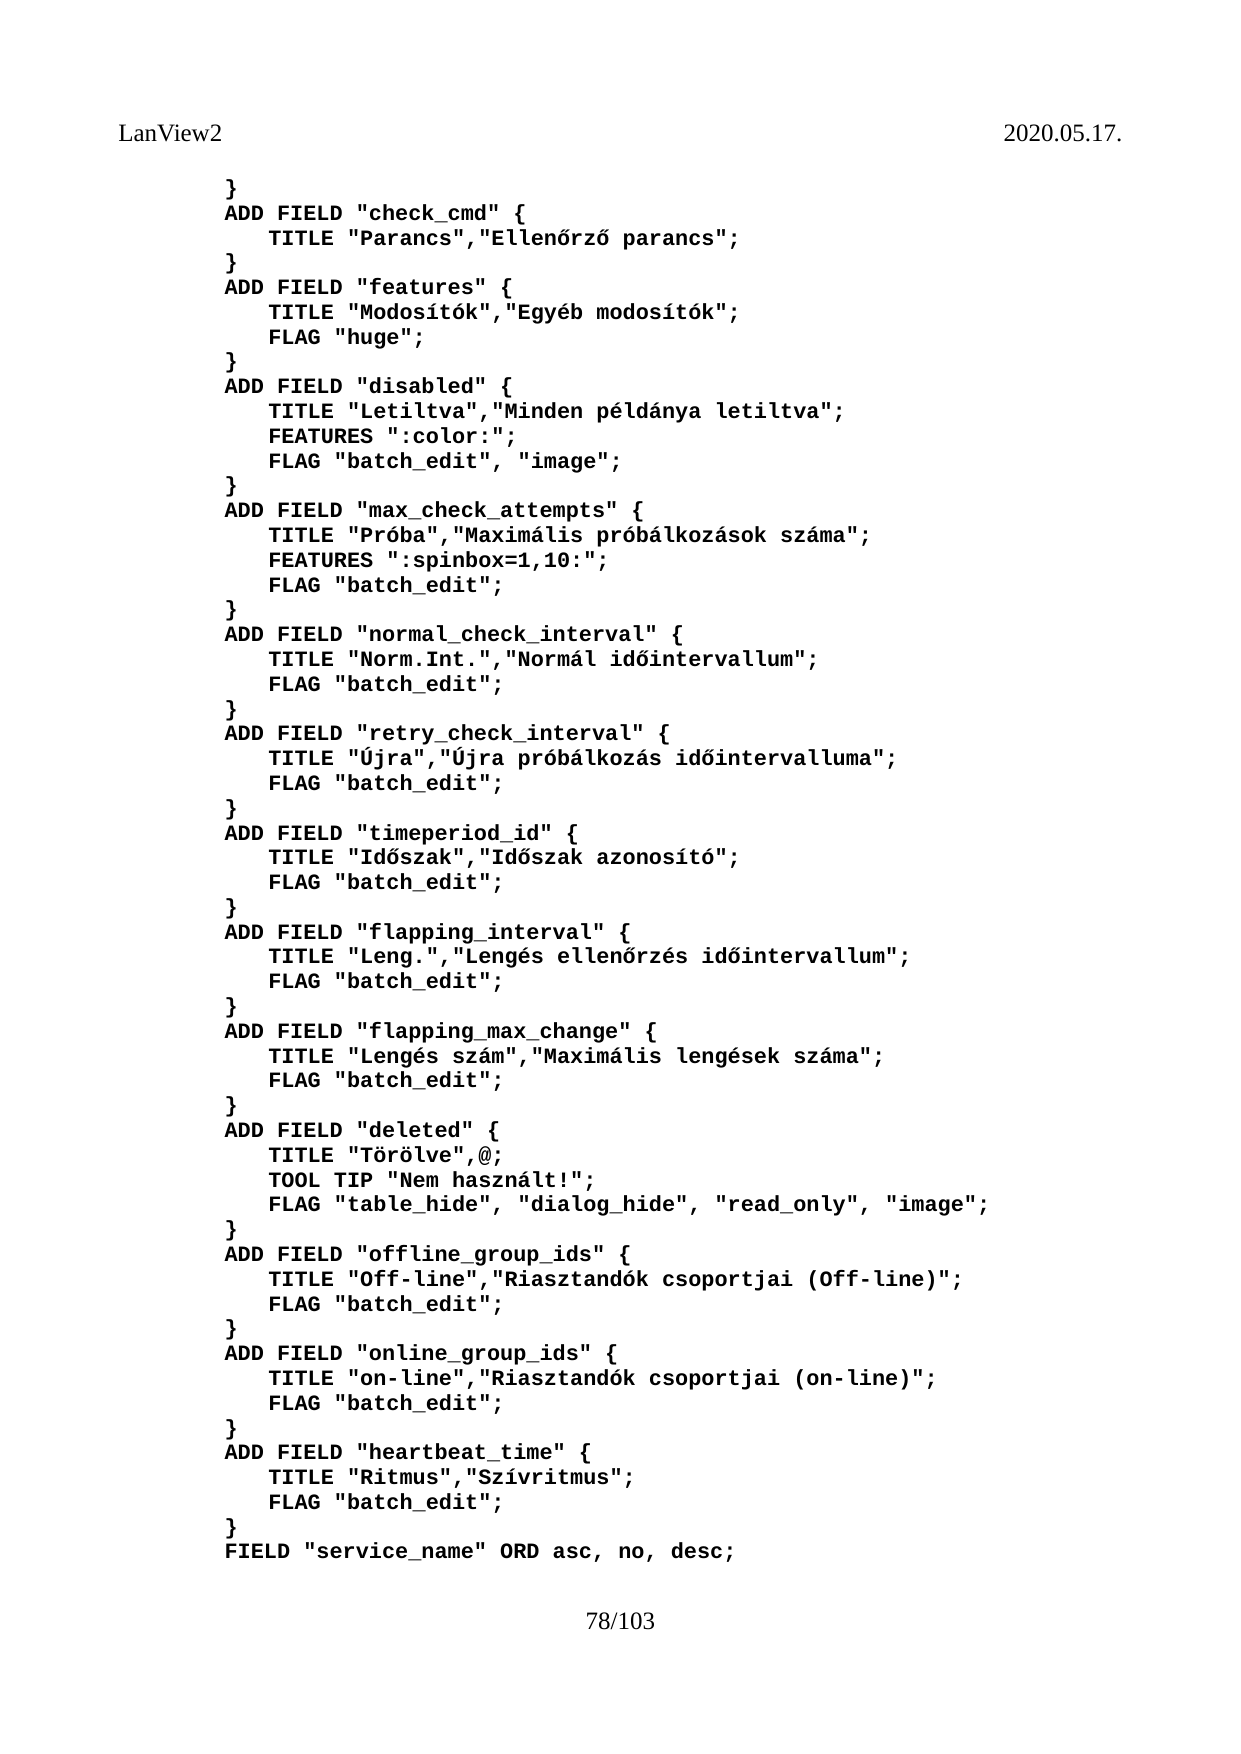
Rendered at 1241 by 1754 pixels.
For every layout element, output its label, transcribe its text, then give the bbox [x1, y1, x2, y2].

text ADD FIELD "features" { TITLE "Modosítók","Egyéb modosítók"; FLAG "huge"; } [177, 276, 1122, 375]
text FIELD "service_name" ORD asc, no, desc; [177, 1541, 1122, 1565]
text ADD FIELD "retry_check_interval" { TITLE "Újra","Újra próbálkozás időintervalluma"; FLAG "batch_edit"; } [177, 722, 1122, 822]
text ADD FIELD "timeperiod_id" { TITLE "Időszak","Időszak azonosító"; FLAG "batch_edit"; } [177, 822, 1122, 921]
text ADD FIELD "max_check_attempts" { TITLE "Próba","Maximális próbálkozások száma"; FEATURES ":spinbox=1,10:"; FLAG "batch_edit"; } [177, 499, 1122, 623]
text ADD FIELD "online_group_ids" { TITLE "on-line","Riasztandók csoportjai (on-line)"; FLAG "batch_edit"; } [177, 1342, 1122, 1441]
text ADD FIELD "flapping_max_change" { TITLE "Lengés szám","Maximális lengések száma"; FLAG "batch_edit"; } [177, 1020, 1122, 1119]
text ADD FIELD "check_cmd" { TITLE "Parancs","Ellenőrző parancs"; } [177, 202, 1122, 276]
text ADD FIELD "heartbeat_time" { TITLE "Ritmus","Szívritmus"; FLAG "batch_edit"; } [177, 1441, 1122, 1541]
text ADD FIELD "flapping_interval" { TITLE "Leng.","Lengés ellenőrzés időintervallum"; FLAG "batch_edit"; } [177, 921, 1122, 1020]
text ADD FIELD "disabled" { TITLE "Letiltva","Minden példánya letiltva"; FEATURES ":color:"; FLAG "batch_edit", "image"; } [177, 375, 1122, 499]
text ADD FIELD "offline_group_ids" { TITLE "Off-line","Riasztandók csoportjai (Off-line)"; FLAG "batch_edit"; } [177, 1243, 1122, 1342]
text ADD FIELD "normal_check_interval" { TITLE "Norm.Int.","Normál időintervallum"; FLAG "batch_edit"; } [177, 623, 1122, 722]
text ADD FIELD "deleted" { TITLE "Törölve",@; TOOL TIP "Nem használt!"; FLAG "table_hide", "dialog_hide", "read_only", "image"; } [177, 1119, 1122, 1243]
text } [177, 177, 1122, 202]
